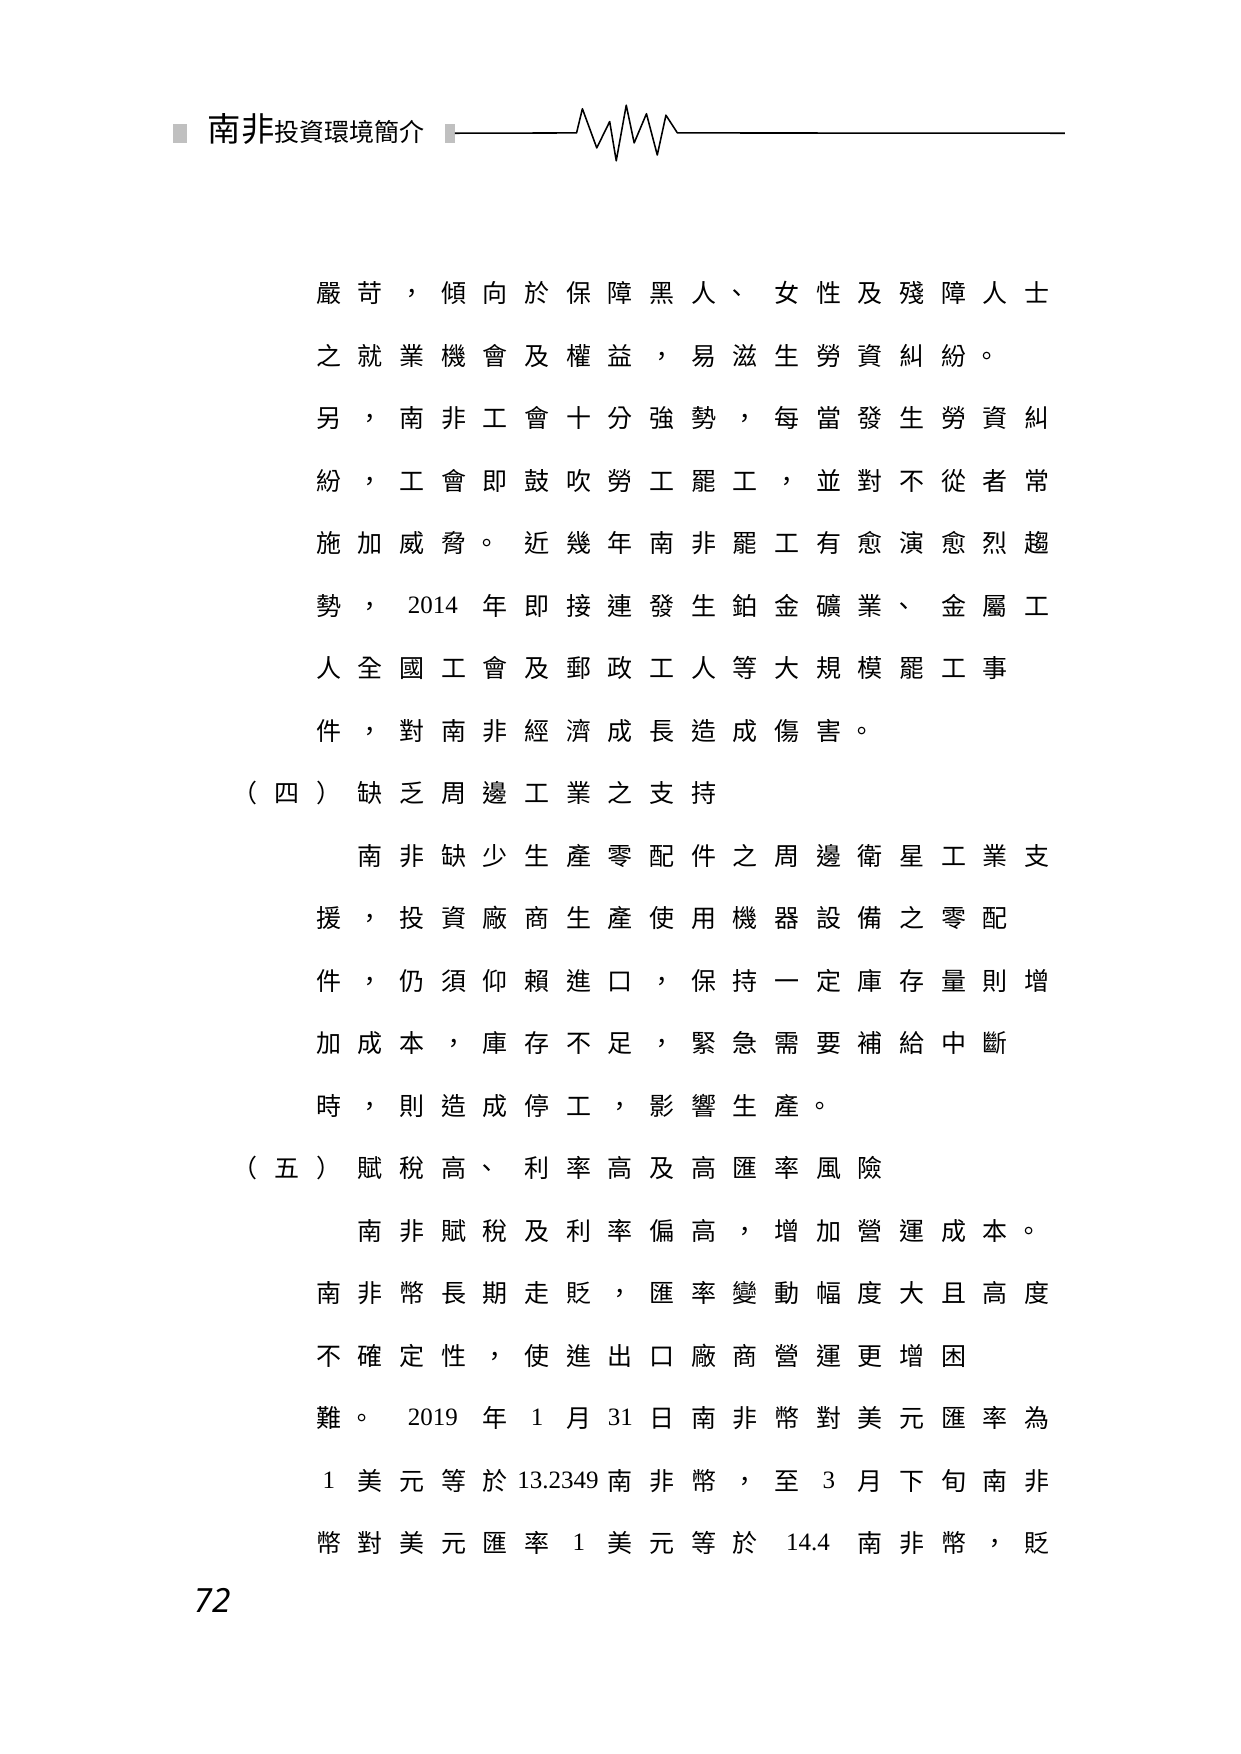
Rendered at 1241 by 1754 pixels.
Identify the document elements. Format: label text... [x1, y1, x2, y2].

text 南非賦稅及利率偏高，增加營運成本。南非幣長期走貶，匯率變動幅度大且高度不確定性，使進出口廠商營運更增困難。2019年1月31日南非幣對美元匯率為1美元等於13.2349南非幣，至3月下旬南非幣對美元匯率1美元等於14.4南非幣，貶 [281, 1188, 1058, 1563]
text 嚴苛，傾向於保障黑人、女性及殘障人士之就業機會及權益，易滋生勞資糾紛。另，南非工會十分強勢，每當發生勞資糾紛，工會即鼓吹勞工罷工，並對不從者常施加威脅。近幾年南非罷工有愈演愈烈趨勢，2014年即接連發生鉑金礦業、金屬工人全國工會及郵政工人等大規模罷工事件，對南非經濟成長造成傷害。 [281, 250, 1058, 750]
text （四）缺乏周邊工業之支持 [207, 750, 1058, 813]
text 南非缺少生產零配件之周邊衛星工業支援，投資廠商生產使用機器設備之零配件，仍須仰賴進口，保持一定庫存量則增加成本，庫存不足，緊急需要補給中斷時，則造成停工，影響生產。 [281, 813, 1058, 1125]
text （五）賦稅高、利率高及高匯率風險 [207, 1125, 1058, 1188]
